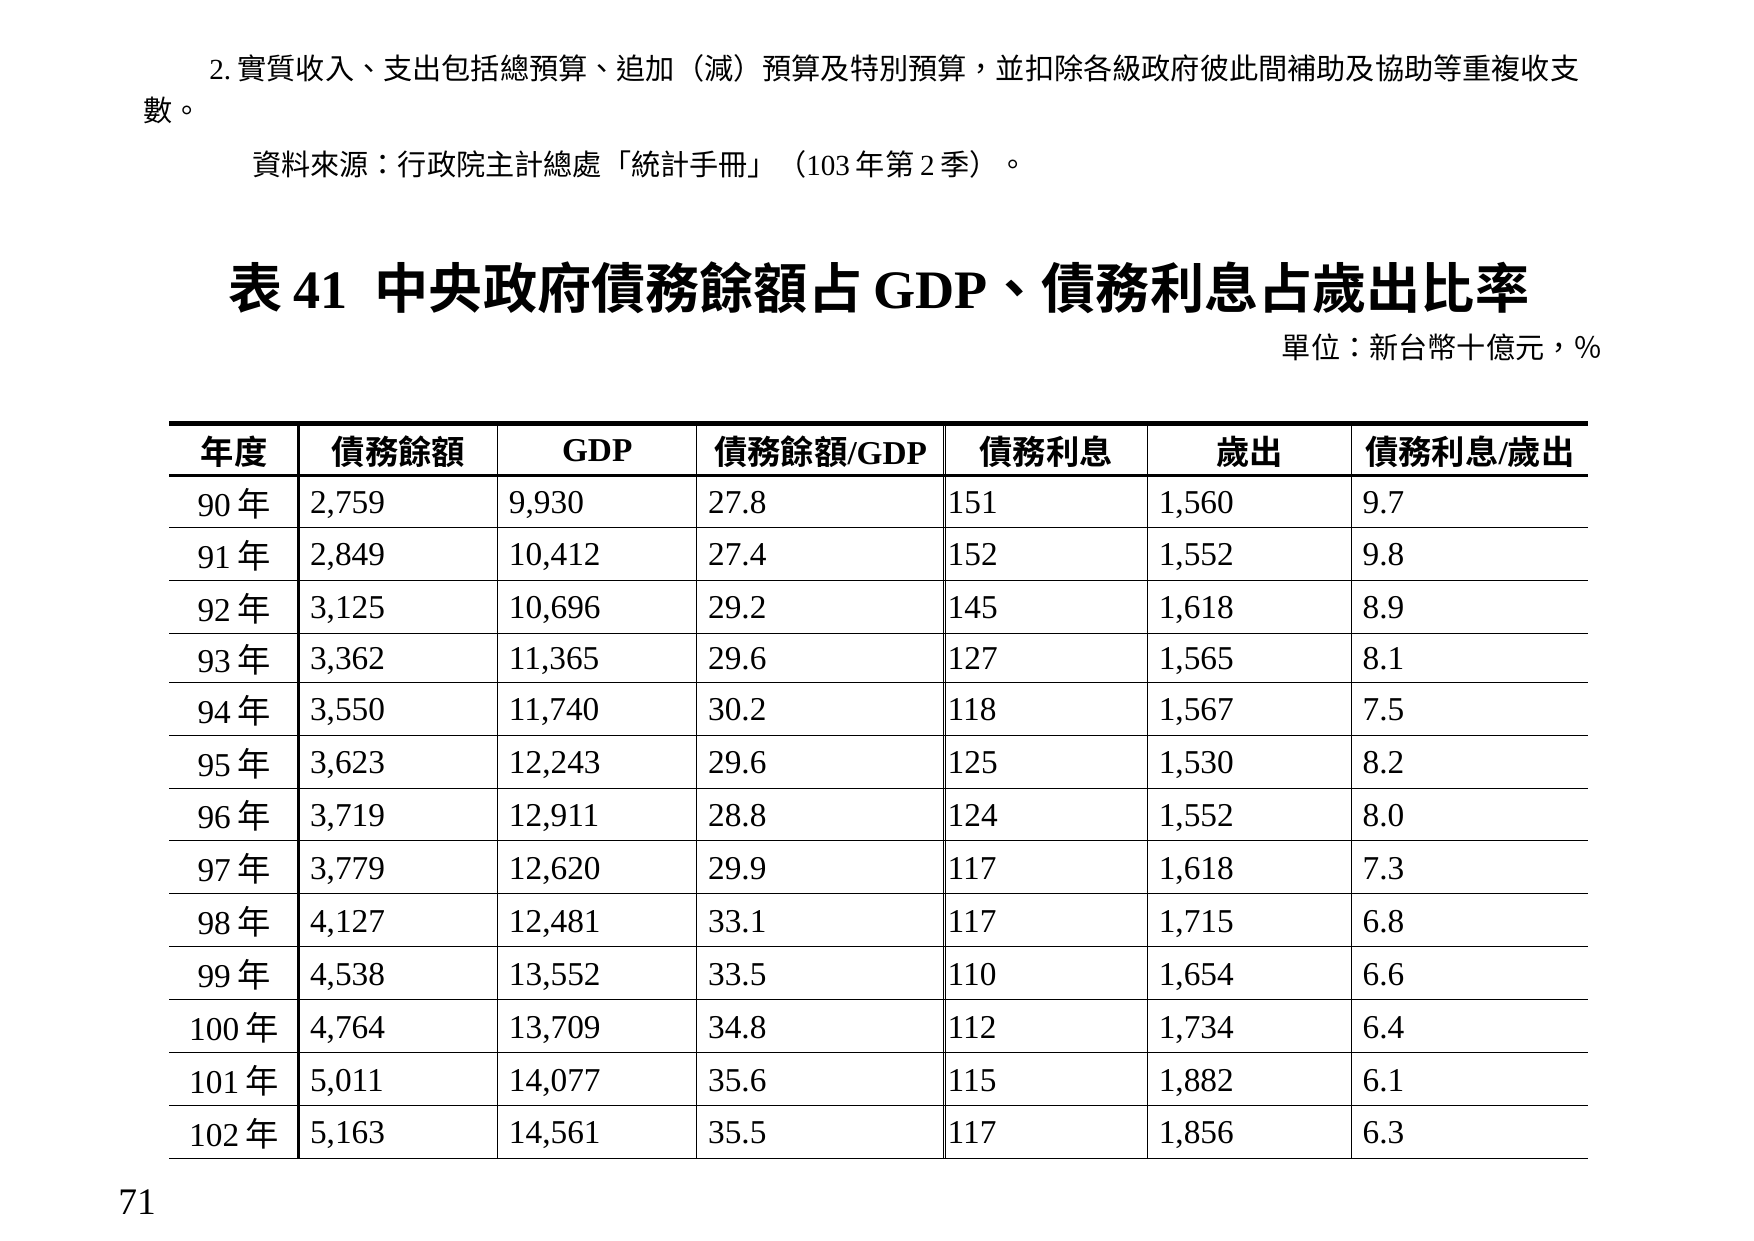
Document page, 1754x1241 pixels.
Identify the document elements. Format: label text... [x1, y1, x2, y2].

table_cell 92年 [169, 581, 297, 632]
table_cell 1,552 [1148, 789, 1351, 840]
table_cell 1,654 [1148, 947, 1351, 999]
table_cell 1,565 [1148, 634, 1351, 682]
table_cell 117 [946, 894, 1147, 946]
table_cell 9.7 [1352, 477, 1588, 527]
table_cell 117 [946, 1106, 1147, 1158]
table_cell 5,163 [300, 1106, 497, 1158]
table_cell 100年 [169, 1000, 297, 1052]
table_cell 145 [946, 581, 1147, 632]
table_cell 10,412 [498, 528, 696, 579]
table_header 債務餘額 [300, 426, 497, 474]
text 資料來源：行政院主計總處「統計手冊」（103年第2季）。 [193, 142, 1602, 184]
table_cell 118 [946, 683, 1147, 734]
table_header 歲出 [1148, 426, 1351, 474]
table_cell 30.2 [697, 683, 943, 734]
table_cell 6.1 [1352, 1053, 1588, 1105]
table_cell 127 [946, 634, 1147, 682]
table_cell 96年 [169, 789, 297, 840]
table_cell 10,696 [498, 581, 696, 632]
table_cell 1,530 [1148, 736, 1351, 787]
table_cell 27.8 [697, 477, 943, 527]
table_cell 1,715 [1148, 894, 1351, 946]
table_cell 2,849 [300, 528, 497, 579]
table_cell 8.1 [1352, 634, 1588, 682]
table_cell 12,620 [498, 841, 696, 893]
table_cell 94年 [169, 683, 297, 734]
table_cell 27.4 [697, 528, 943, 579]
table_cell 14,077 [498, 1053, 696, 1105]
table_cell 29.9 [697, 841, 943, 893]
table_cell 152 [946, 528, 1147, 579]
table_cell 14,561 [498, 1106, 696, 1158]
table_cell 29.6 [697, 736, 943, 787]
table_cell 3,362 [300, 634, 497, 682]
table_cell 6.6 [1352, 947, 1588, 999]
table_cell 95年 [169, 736, 297, 787]
table_cell 2,759 [300, 477, 497, 527]
table_cell 9.8 [1352, 528, 1588, 579]
table_cell 3,719 [300, 789, 497, 840]
table_cell 13,552 [498, 947, 696, 999]
table_cell 4,764 [300, 1000, 497, 1052]
table_cell 12,481 [498, 894, 696, 946]
table_cell 1,618 [1148, 581, 1351, 632]
table_cell 6.8 [1352, 894, 1588, 946]
table_cell 35.6 [697, 1053, 943, 1105]
table_cell 9,930 [498, 477, 696, 527]
table_header 年度 [169, 426, 297, 474]
table_cell 12,243 [498, 736, 696, 787]
table_cell 3,125 [300, 581, 497, 632]
table_cell 5,011 [300, 1053, 497, 1105]
table_cell 4,127 [300, 894, 497, 946]
table_cell 11,740 [498, 683, 696, 734]
table_cell 98年 [169, 894, 297, 946]
text 單位：新台幣十億元，％ [128, 324, 1602, 367]
table_cell 6.4 [1352, 1000, 1588, 1052]
table_cell 8.9 [1352, 581, 1588, 632]
table_cell 11,365 [498, 634, 696, 682]
table_cell 124 [946, 789, 1147, 840]
table_cell 8.0 [1352, 789, 1588, 840]
table_cell 90年 [169, 477, 297, 527]
table_cell 13,709 [498, 1000, 696, 1052]
table_cell 1,567 [1148, 683, 1351, 734]
table_cell 151 [946, 477, 1147, 527]
table_cell 33.5 [697, 947, 943, 999]
table_cell 99年 [169, 947, 297, 999]
table_header GDP [498, 426, 696, 474]
table_cell 3,550 [300, 683, 497, 734]
table_cell 28.8 [697, 789, 943, 840]
table_cell 125 [946, 736, 1147, 787]
table_cell 1,734 [1148, 1000, 1351, 1052]
table_cell 34.8 [697, 1000, 943, 1052]
table_cell 101年 [169, 1053, 297, 1105]
table_cell 7.3 [1352, 841, 1588, 893]
table_cell 1,560 [1148, 477, 1351, 527]
text 2. 實質收入、支出包括總預算、追加（減）預算及特別預算，並扣除各級政府彼此間補助及協助等重複收支數。 [143, 46, 1602, 130]
table_cell 7.5 [1352, 683, 1588, 734]
table_cell 29.2 [697, 581, 943, 632]
table_cell 29.6 [697, 634, 943, 682]
table_cell 8.2 [1352, 736, 1588, 787]
table_header 債務利息/歲出 [1352, 426, 1588, 474]
table_cell 91年 [169, 528, 297, 579]
table_cell 97年 [169, 841, 297, 893]
table_cell 110 [946, 947, 1147, 999]
table_cell 93年 [169, 634, 297, 682]
text 表41 中央政府債務餘額占GDP、債務利息占歲出比率 [128, 246, 1628, 324]
table_header 債務利息 [946, 426, 1147, 474]
table_cell 115 [946, 1053, 1147, 1105]
table_header 債務餘額/GDP [697, 426, 943, 474]
table_cell 33.1 [697, 894, 943, 946]
table_cell 3,779 [300, 841, 497, 893]
table_cell 1,882 [1148, 1053, 1351, 1105]
table_cell 102年 [169, 1106, 297, 1158]
table_cell 4,538 [300, 947, 497, 999]
table_cell 3,623 [300, 736, 497, 787]
table_cell 117 [946, 841, 1147, 893]
table_cell 112 [946, 1000, 1147, 1052]
table_cell 1,618 [1148, 841, 1351, 893]
table_cell 6.3 [1352, 1106, 1588, 1158]
table_cell 35.5 [697, 1106, 943, 1158]
table_cell 1,552 [1148, 528, 1351, 579]
table_cell 1,856 [1148, 1106, 1351, 1158]
table_cell 12,911 [498, 789, 696, 840]
